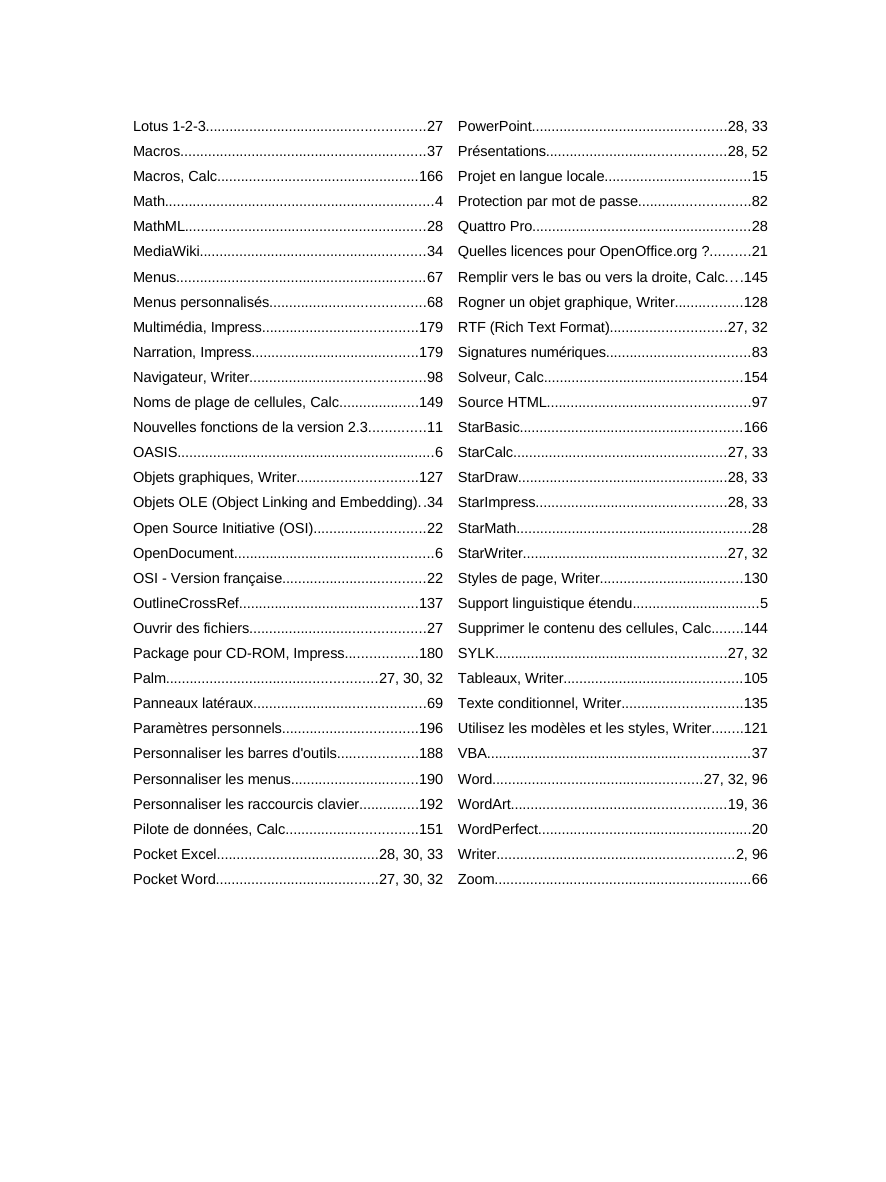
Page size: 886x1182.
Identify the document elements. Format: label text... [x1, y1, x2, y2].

text Pocket Word 27, 30, 32 [133, 871, 443, 887]
text Nouvelles fonctions de la version 2.3 11 [133, 419, 443, 436]
text Multimédia, Impress 179 [133, 319, 443, 335]
text Math 4 [133, 193, 443, 210]
text Palm 27, 30, 32 [133, 670, 443, 687]
text StarImpress 28, 33 [458, 495, 768, 511]
text Texte conditionnel, Writer 135 [458, 696, 768, 712]
text Macros 37 [133, 143, 443, 159]
text Protection par mot de passe 82 [458, 193, 768, 210]
text Writer 2, 96 [458, 846, 768, 862]
text WordPerfect 20 [458, 821, 768, 837]
text Menus personnalisés 68 [133, 294, 443, 310]
text WordArt 19, 36 [458, 796, 768, 812]
text Ouvrir des fichiers 27 [133, 620, 443, 636]
text MathML 28 [133, 218, 443, 235]
text StarDraw 28, 33 [458, 469, 768, 486]
text Tableaux, Writer 105 [458, 670, 768, 687]
text Lotus 1-2-3 27 [133, 118, 443, 134]
text SYLK 27, 32 [458, 645, 768, 662]
text StarCalc 27, 33 [458, 444, 768, 461]
text Personnaliser les barres d'outils 188 [133, 746, 443, 762]
text Objets graphiques, Writer 127 [133, 469, 443, 486]
text Signatures numériques 83 [458, 344, 768, 360]
text Noms de plage de cellules, Calc 149 [133, 394, 443, 411]
text Word 27, 32, 96 [458, 771, 768, 787]
text Styles de page, Writer 130 [458, 570, 768, 586]
text Supprimer le contenu des cellules, Calc 144 [458, 620, 768, 636]
text Menus 67 [133, 269, 443, 285]
text StarMath 28 [458, 520, 768, 536]
text OASIS 6 [133, 444, 443, 461]
text Panneaux latéraux 69 [133, 696, 443, 712]
text Rogner un objet graphique, Writer 128 [458, 294, 768, 310]
text RTF (Rich Text Format) 27, 32 [458, 319, 768, 335]
text Paramètres personnels 196 [133, 721, 443, 737]
text Package pour CD-ROM, Impress 180 [133, 645, 443, 662]
text OSI - Version française 22 [133, 570, 443, 586]
text Source HTML 97 [458, 394, 768, 411]
text StarWriter 27, 32 [458, 545, 768, 561]
text Navigateur, Writer 98 [133, 369, 443, 385]
text Pilote de données, Calc 151 [133, 821, 443, 837]
text Objets OLE (Object Linking and Embedding) 34 [133, 495, 443, 511]
text Solveur, Calc 154 [458, 369, 768, 385]
text OpenDocument 6 [133, 545, 443, 561]
text VBA 37 [458, 746, 768, 762]
text Open Source Initiative (OSI) 22 [133, 520, 443, 536]
text Présentations 28, 52 [458, 143, 768, 159]
text StarBasic 166 [458, 419, 768, 436]
text OutlineCrossRef 137 [133, 595, 443, 611]
text MediaWiki 34 [133, 244, 443, 260]
text Quattro Pro 28 [458, 218, 768, 235]
text Personnaliser les menus 190 [133, 771, 443, 787]
text Macros, Calc 166 [133, 168, 443, 184]
text Utilisez les modèles et les styles, Writer 121 [458, 721, 768, 737]
text Personnaliser les raccourcis clavier 192 [133, 796, 443, 812]
text Projet en langue locale 15 [458, 168, 768, 184]
text Narration, Impress 179 [133, 344, 443, 360]
text Support linguistique étendu 5 [458, 595, 768, 611]
text Remplir vers le bas ou vers la droite, Calc 145 [458, 269, 768, 285]
text PowerPoint 28, 33 [458, 118, 768, 134]
text Zoom 66 [458, 871, 768, 887]
text Pocket Excel 28, 30, 33 [133, 846, 443, 862]
text Quelles licences pour OpenOffice.org ? 21 [458, 244, 768, 260]
